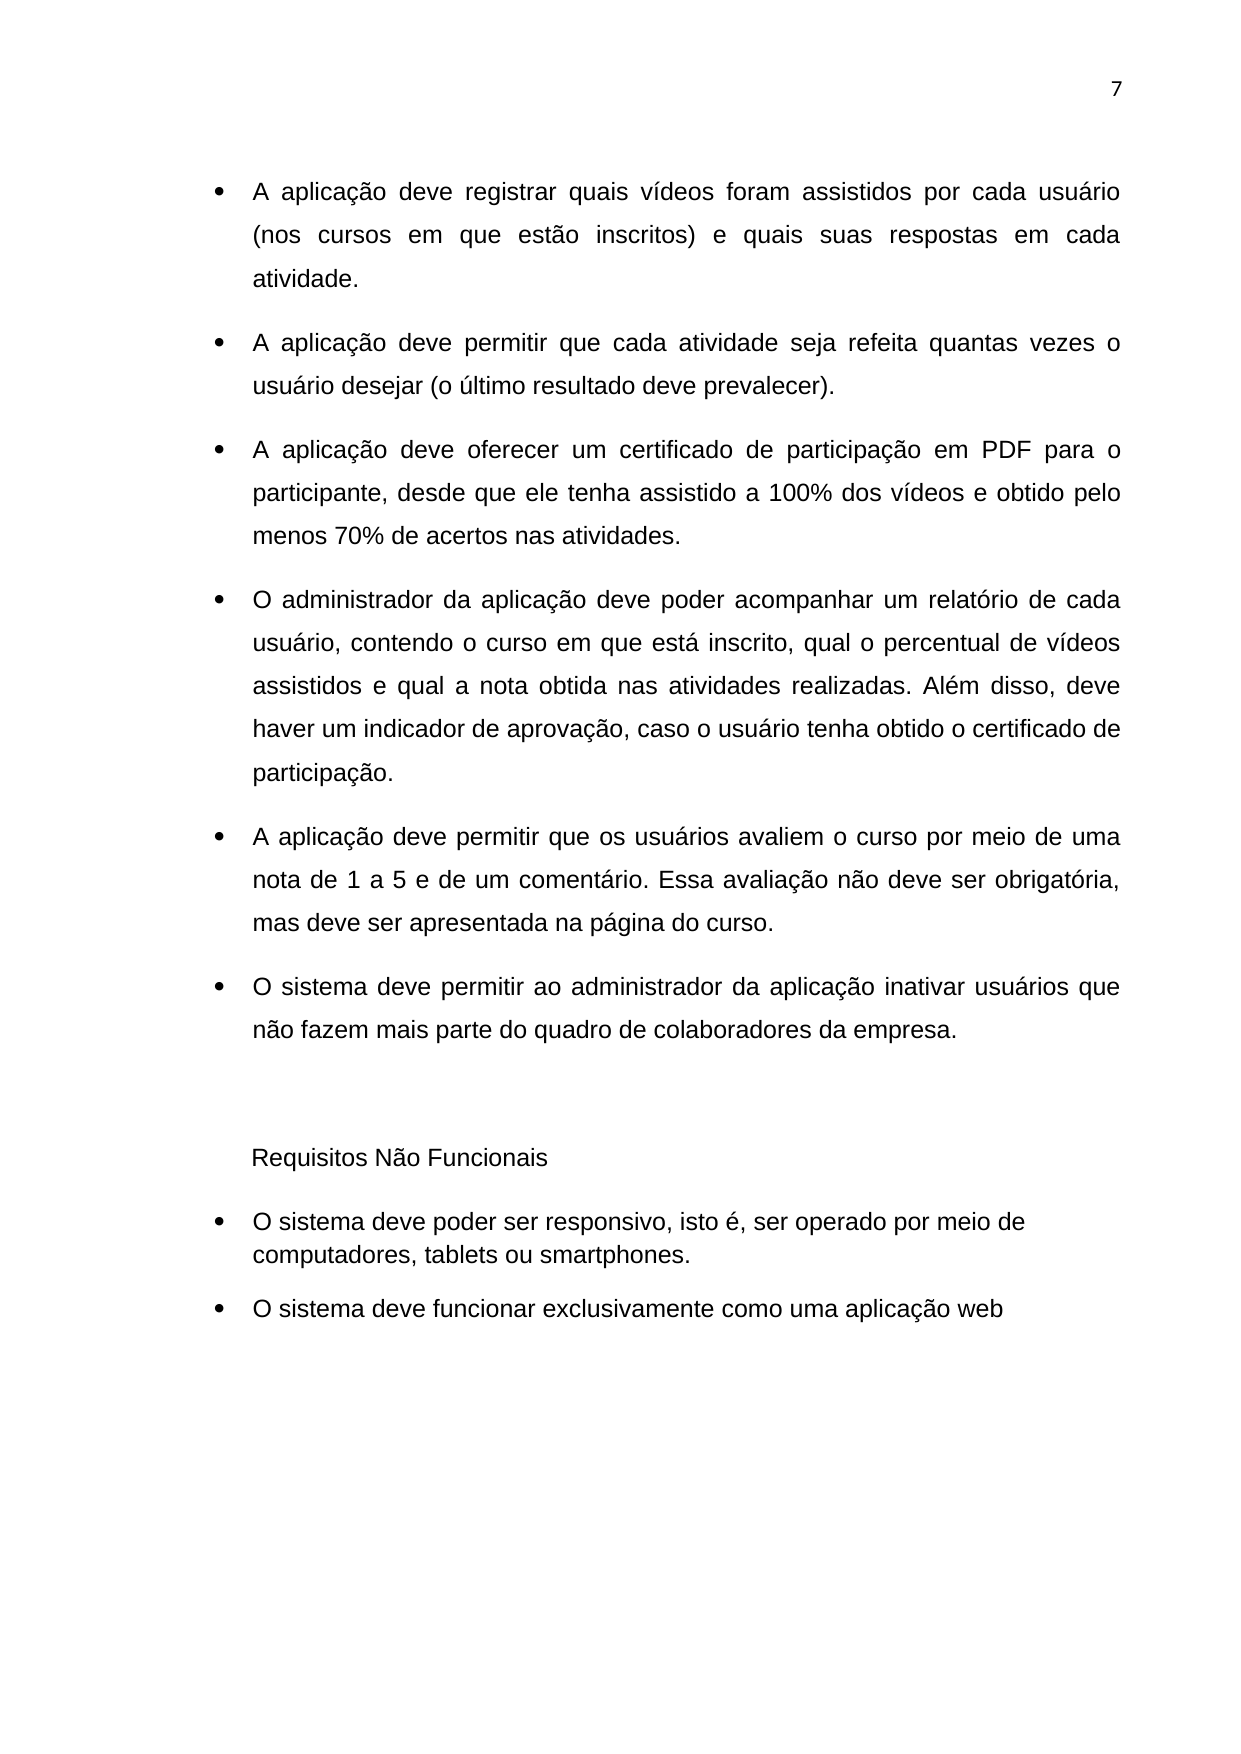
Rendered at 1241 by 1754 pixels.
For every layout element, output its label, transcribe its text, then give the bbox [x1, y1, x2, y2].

list O administrador da aplicação deve poder acompanhar um relatório de cada usuário, contendo o curso em que está inscrito, qual o percentual de vídeos assistidos e qual a nota obtida nas atividades realizadas. Além disso, deve haver um indicador de aprovação, caso o usuário tenha obtido o certificado de participação. [215, 585, 1122, 786]
list O sistema deve funcionar exclusivamente como uma aplicação web [215, 1294, 1122, 1323]
list O sistema deve permitir ao administrador da aplicação inativar usuários que não fazem mais parte do quadro de colaboradores da empresa. [215, 972, 1122, 1044]
list A aplicação deve registrar quais vídeos foram assistidos por cada usuário (nos cursos em que estão inscritos) e quais suas respostas em cada atividade. [215, 177, 1122, 292]
text Requisitos Não Funcionais [177, 1143, 1122, 1172]
list A aplicação deve permitir que os usuários avaliem o curso por meio de uma nota de 1 a 5 e de um comentário. Essa avaliação não deve ser obrigatória, mas deve ser apresentada na página do curso. [215, 822, 1122, 937]
list A aplicação deve permitir que cada atividade seja refeita quantas vezes o usuário desejar (o último resultado deve prevalecer). [215, 327, 1122, 399]
list O sistema deve poder ser responsivo, isto é, ser operado por meio de computadores, tablets ou smartphones. [215, 1207, 1122, 1269]
list A aplicação deve oferecer um certificado de participação em PDF para o participante, desde que ele tenha assistido a 100% dos vídeos e obtido pelo menos 70% de acertos nas atividades. [215, 435, 1122, 550]
